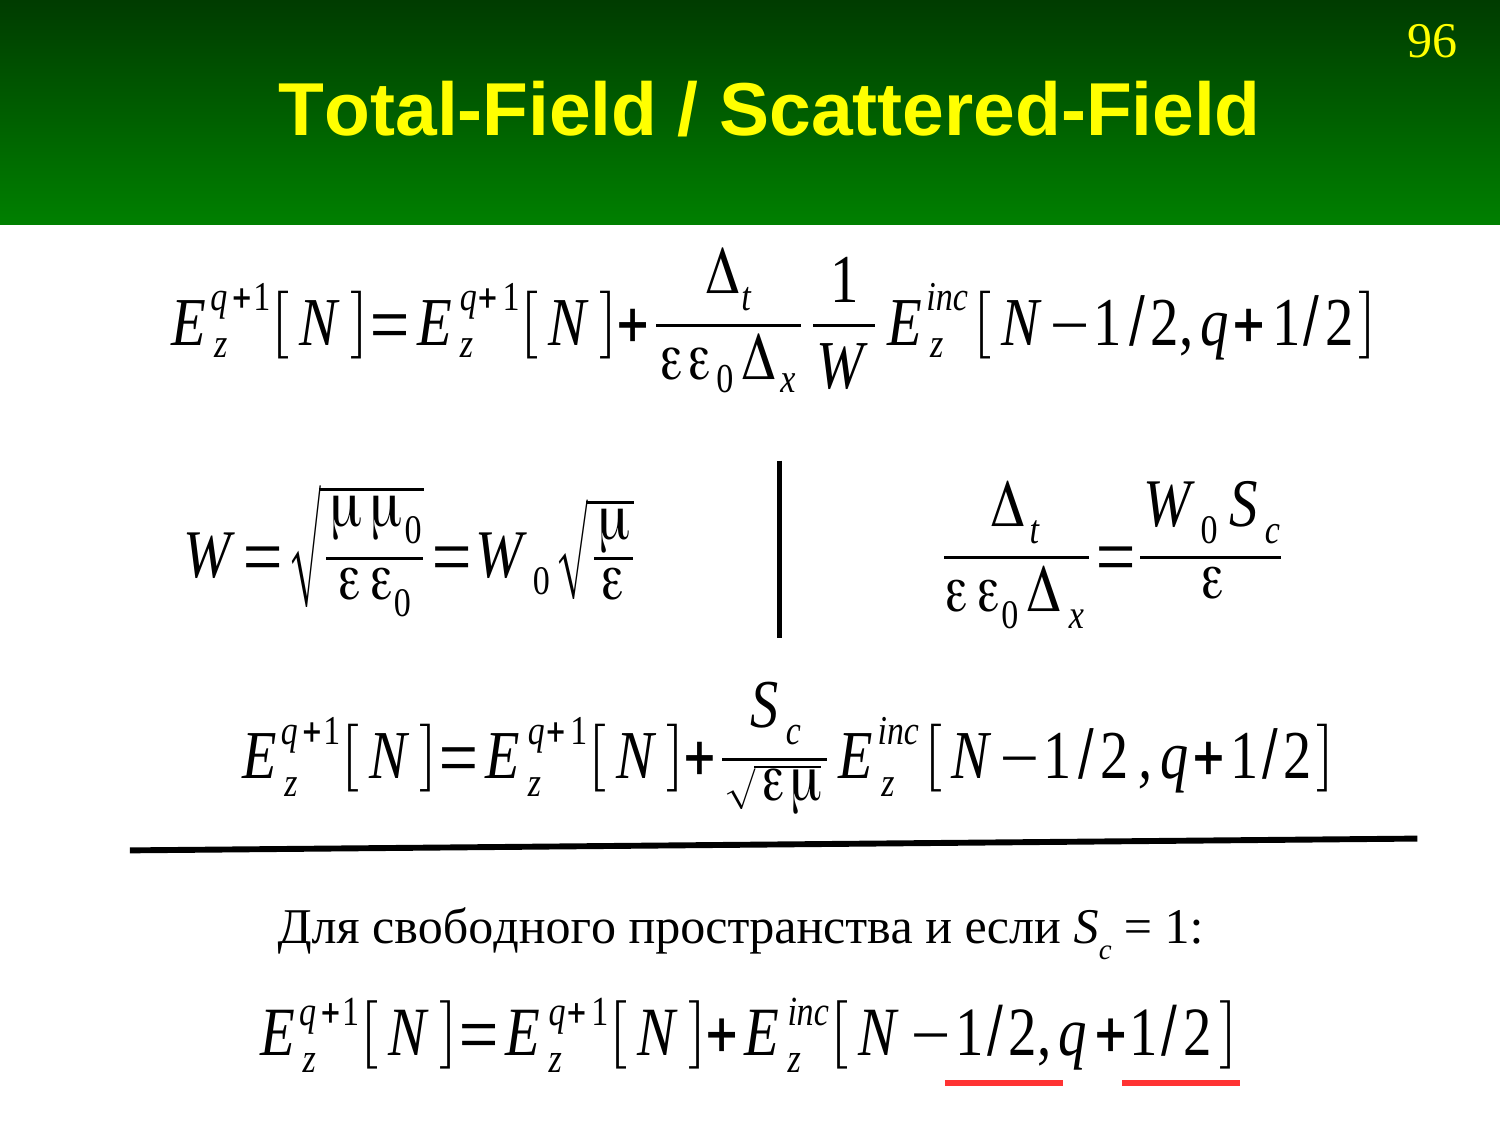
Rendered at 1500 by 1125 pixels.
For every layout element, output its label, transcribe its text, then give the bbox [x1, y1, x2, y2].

chart [169, 484, 650, 625]
title Total-Field / Scattered-Field [100, 7, 1441, 204]
chart [242, 986, 1247, 1083]
chart [153, 242, 1388, 405]
chart [224, 667, 1346, 821]
chart [926, 466, 1300, 638]
text_box Для свободного пространства и если Sc = 1: [262, 885, 1219, 973]
